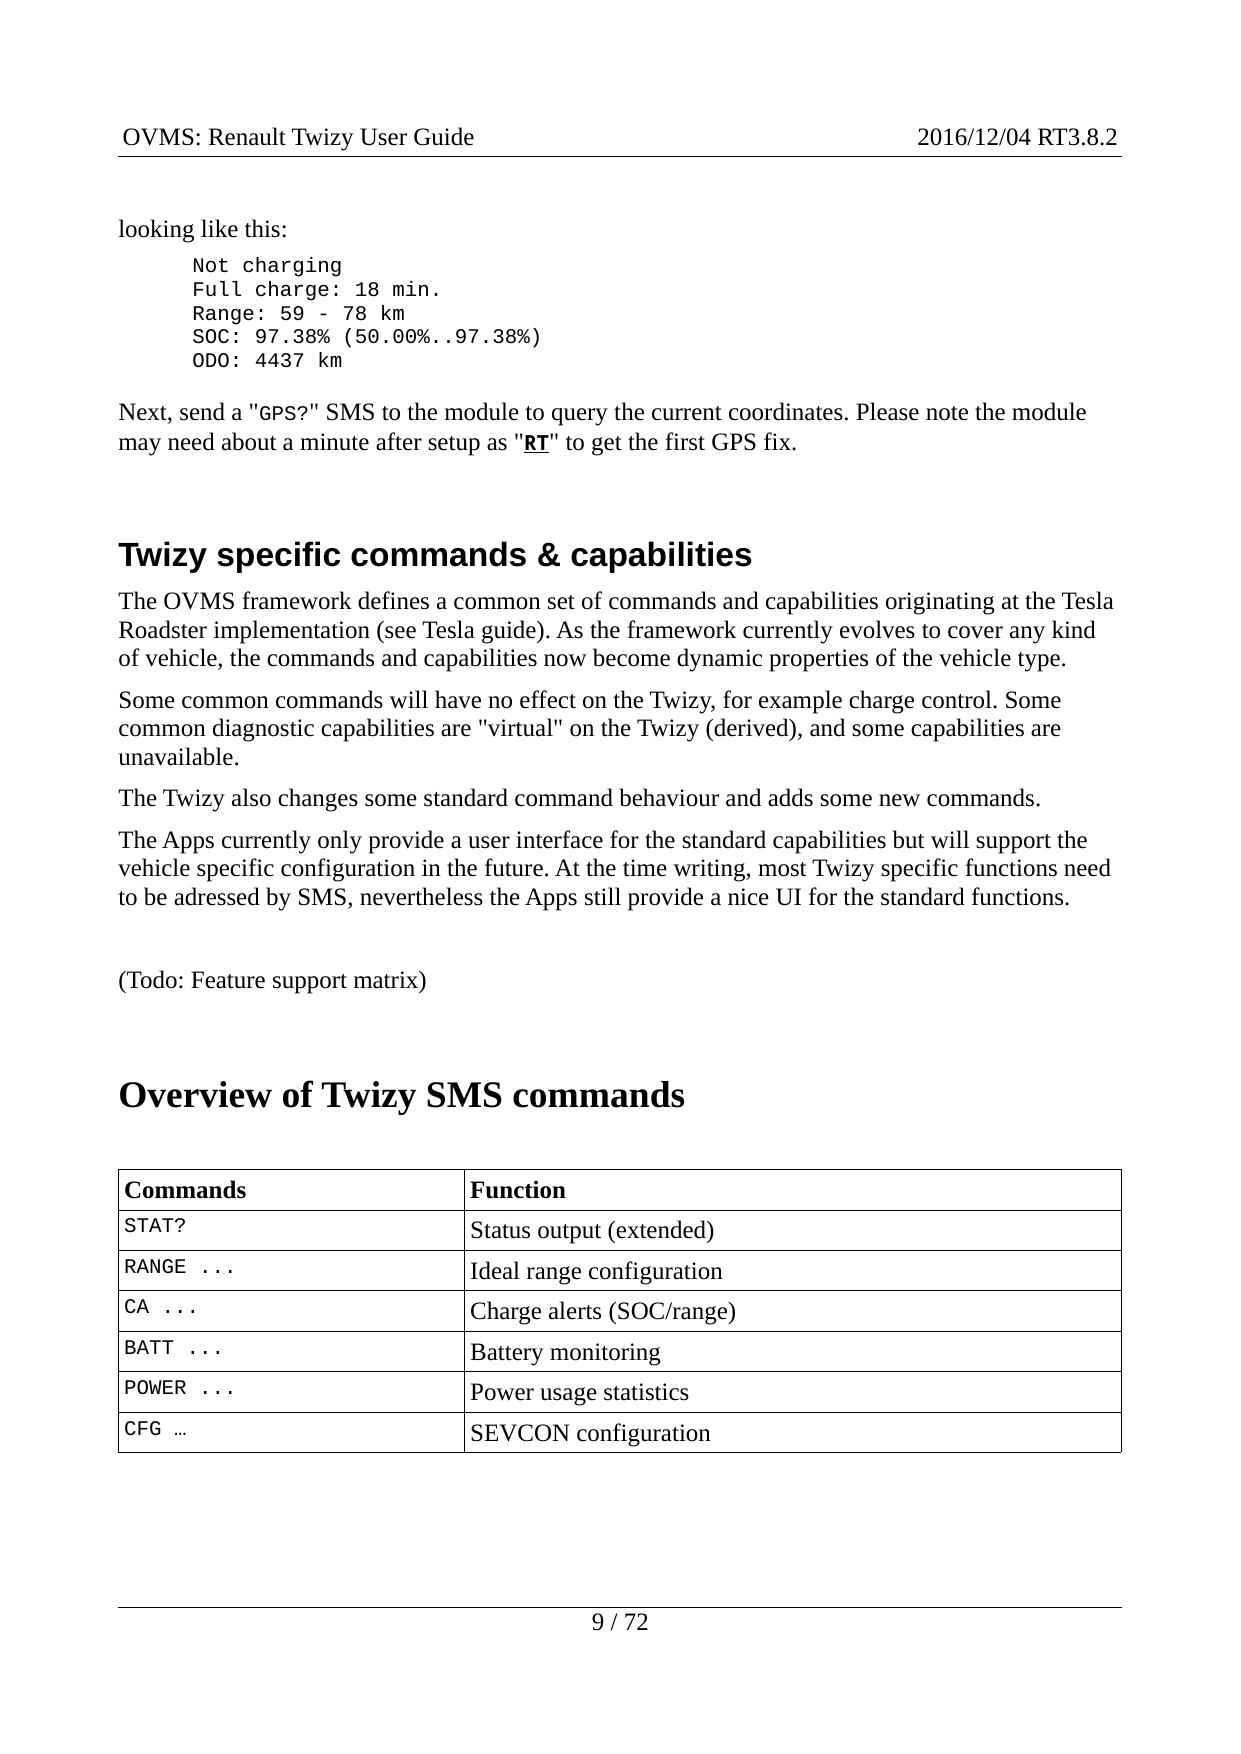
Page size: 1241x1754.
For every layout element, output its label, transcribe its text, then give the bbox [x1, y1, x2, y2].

table_cell RANGE ... [119, 1251, 464, 1290]
subtitle Overview of Twizy SMS commands [118, 1072, 1122, 1115]
table_cell STAT? [119, 1211, 464, 1250]
text The Apps currently only provide a user interface for the standard capabilities but will support the vehicle specific configuration in the future. At the time writing, most Twizy specific functions need to be adressed by SMS, nevertheless the Apps still provide a nice UI for the standard functions. [118, 825, 1122, 911]
table_cell POWER ... [119, 1372, 464, 1412]
text The OVMS framework defines a common set of commands and capabilities originating at the Tesla Roadster implementation (see Tesla guide). As the framework currently evolves to cover any kind of vehicle, the commands and capabilities now become dynamic properties of the vehicle type. [118, 586, 1122, 672]
table_cell CFG … [119, 1413, 464, 1452]
table_cell Charge alerts (SOC/range) [465, 1291, 1121, 1331]
subtitle Twizy specific commands & capabilities [118, 535, 1122, 573]
table_cell BATT ... [119, 1332, 464, 1371]
table_cell Ideal range configuration [465, 1251, 1121, 1290]
table_header Function [465, 1170, 1121, 1209]
table_cell Status output (extended) [465, 1211, 1121, 1250]
text looking like this: [118, 214, 1122, 243]
table_header Commands [119, 1170, 464, 1209]
text Not charging Full charge: 18 min. Range: 59 - 78 km SOC: 97.38% (50.00%..97.38%) ODO: 4437 km [192, 255, 1122, 373]
text Next, send a "GPS?" SMS to the module to query the current coordinates. Please note the module may need about a minute after setup as "RT" to get the first GPS fix. [118, 397, 1122, 456]
text Some common commands will have no effect on the Twizy, for example charge control. Some common diagnostic capabilities are "virtual" on the Twizy (derived), and some capabilities are unavailable. [118, 685, 1122, 771]
text The Twizy also changes some standard command behaviour and adds some new commands. [118, 783, 1122, 812]
table_cell CA ... [119, 1291, 464, 1331]
text (Todo: Feature support matrix) [118, 965, 1122, 993]
table_cell Power usage statistics [465, 1372, 1121, 1412]
table_cell SEVCON configuration [465, 1413, 1121, 1452]
table_cell Battery monitoring [465, 1332, 1121, 1371]
